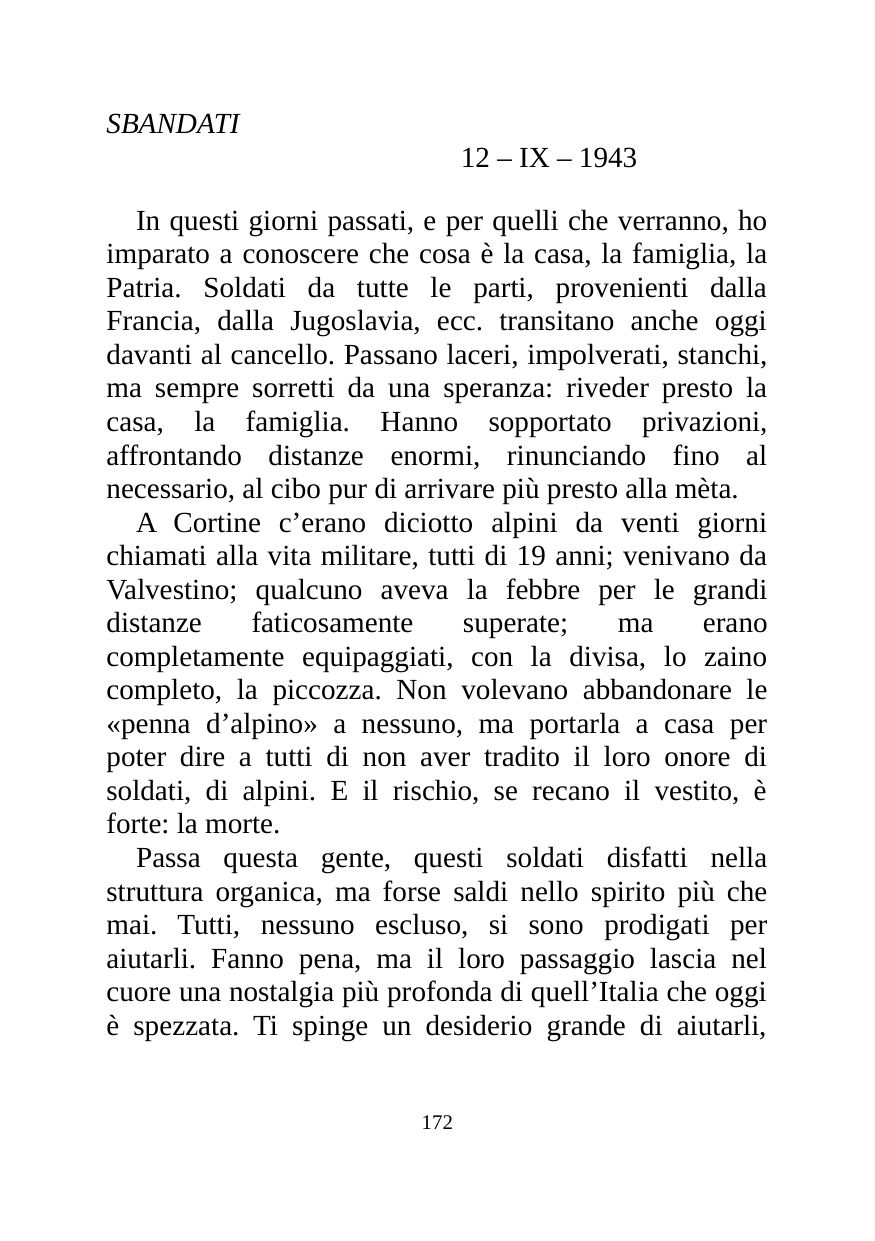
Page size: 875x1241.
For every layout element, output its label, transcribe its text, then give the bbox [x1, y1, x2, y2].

text A Cortine c’erano diciotto alpini da venti giorni chiamati alla vita militare, tutti di 19 anni; venivano da Valvestino; qualcuno aveva la febbre per le grandi distanze faticosamente superate; ma erano completamente equipaggiati, con la divisa, lo zaino completo, la piccozza. Non volevano abbandonare le «penna d’alpino» a nessuno, ma portarla a casa per poter dire a tutti di non aver tradito il loro onore di soldati, di alpini. E il rischio, se recano il vestito, è forte: la morte. [106, 505, 768, 840]
subtitle SBANDATI 12 – IX – 1943 [106, 106, 768, 173]
text In questi giorni passati, e per quelli che verranno, ho imparato a conoscere che cosa è la casa, la famiglia, la Patria. Soldati da tutte le parti, provenienti dalla Francia, dalla Jugoslavia, ecc. transitano anche oggi davanti al cancello. Passano laceri, impolverati, stanchi, ma sempre sorretti da una speranza: riveder presto la casa, la famiglia. Hanno sopportato privazioni, affrontando distanze enormi, rinunciando fino al necessario, al cibo pur di arrivare più presto alla mèta. [106, 203, 768, 505]
text Passa questa gente, questi soldati disfatti nella struttura organica, ma forse saldi nello spirito più che mai. Tutti, nessuno escluso, si sono prodigati per aiutarli. Fanno pena, ma il loro passaggio lascia nel cuore una nostalgia più profonda di quell’Italia che oggi è spezzata. Ti spinge un desiderio grande di aiutarli, [106, 840, 768, 1041]
